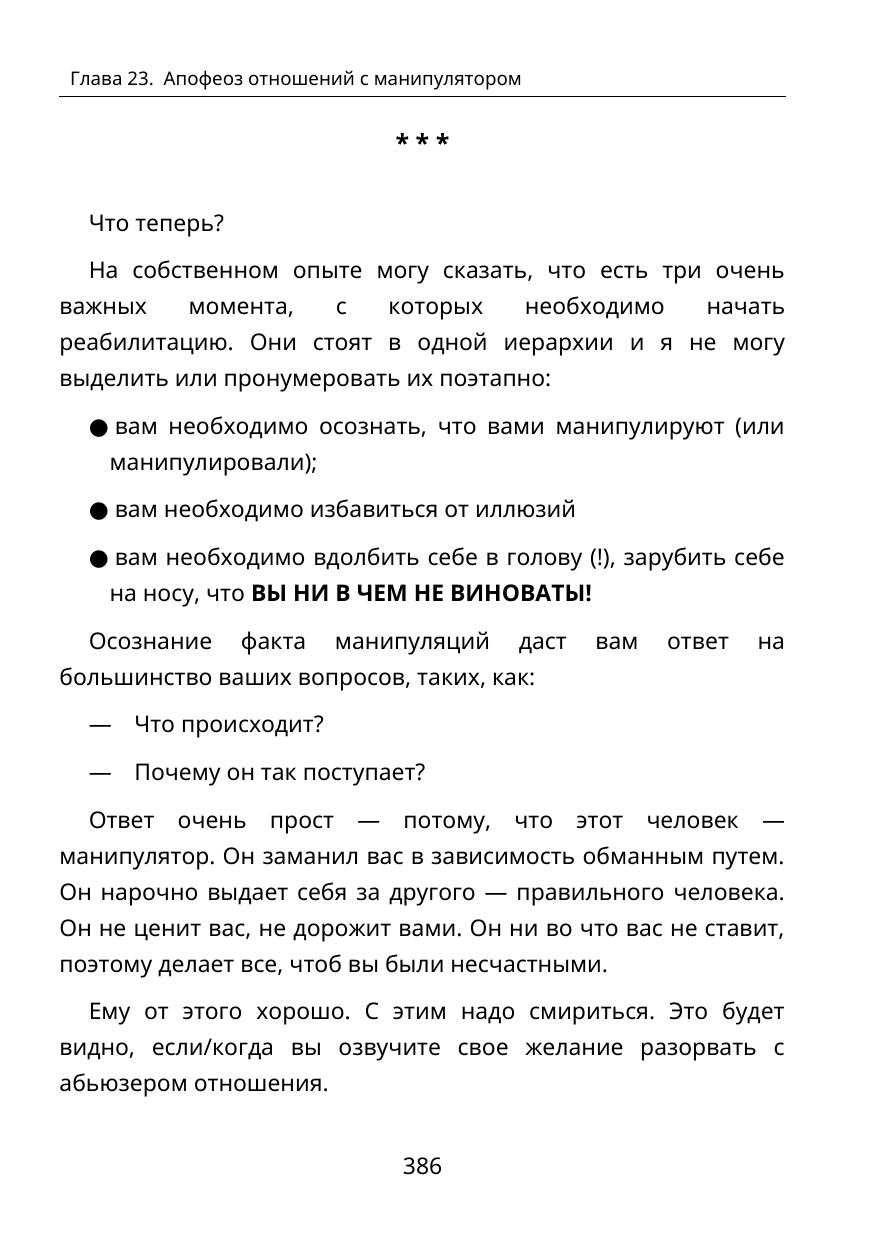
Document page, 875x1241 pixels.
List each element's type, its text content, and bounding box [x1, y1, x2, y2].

text Осознание факта манипуляций даст вам ответ на большинство ваших вопросов, таких, как: [59, 625, 786, 692]
list вам необходимо вдолбить себе в голову (!), зарубить себе на носу, что ВЫ НИ В ЧЕМ НЕ ВИНОВАТЫ! [88, 541, 786, 608]
list Почему он так поступает? [59, 756, 786, 787]
list вам необходимо осознать, что вами манипулируют (или манипулировали); [88, 410, 786, 477]
text Ему от этого хорошо. С этим надо смириться. Это будет видно, если/когда вы озвучите свое желание разорвать с абьюзером отношения. [59, 995, 786, 1098]
text Что теперь? [59, 207, 786, 238]
text Ответ очень прост — потому, что этот человек — манипулятор. Он заманил вас в зависимость обманным путем. Он нарочно выдает себя за другого — правильного человека. Он не ценит вас, не дорожит вами. Он ни во что вас не ставит, поэтому делает все, чтоб вы были несчастными. [59, 804, 786, 979]
text На собственном опыте могу сказать, что есть три очень важных момента, с которых необходимо начать реабилитацию. Они стоят в одной иерархии и я не могу выделить или пронумеровать их поэтапно: [59, 254, 786, 393]
subtitle * * * [59, 126, 786, 160]
list Что происходит? [59, 708, 786, 740]
list вам необходимо избавиться от иллюзий [88, 493, 786, 525]
